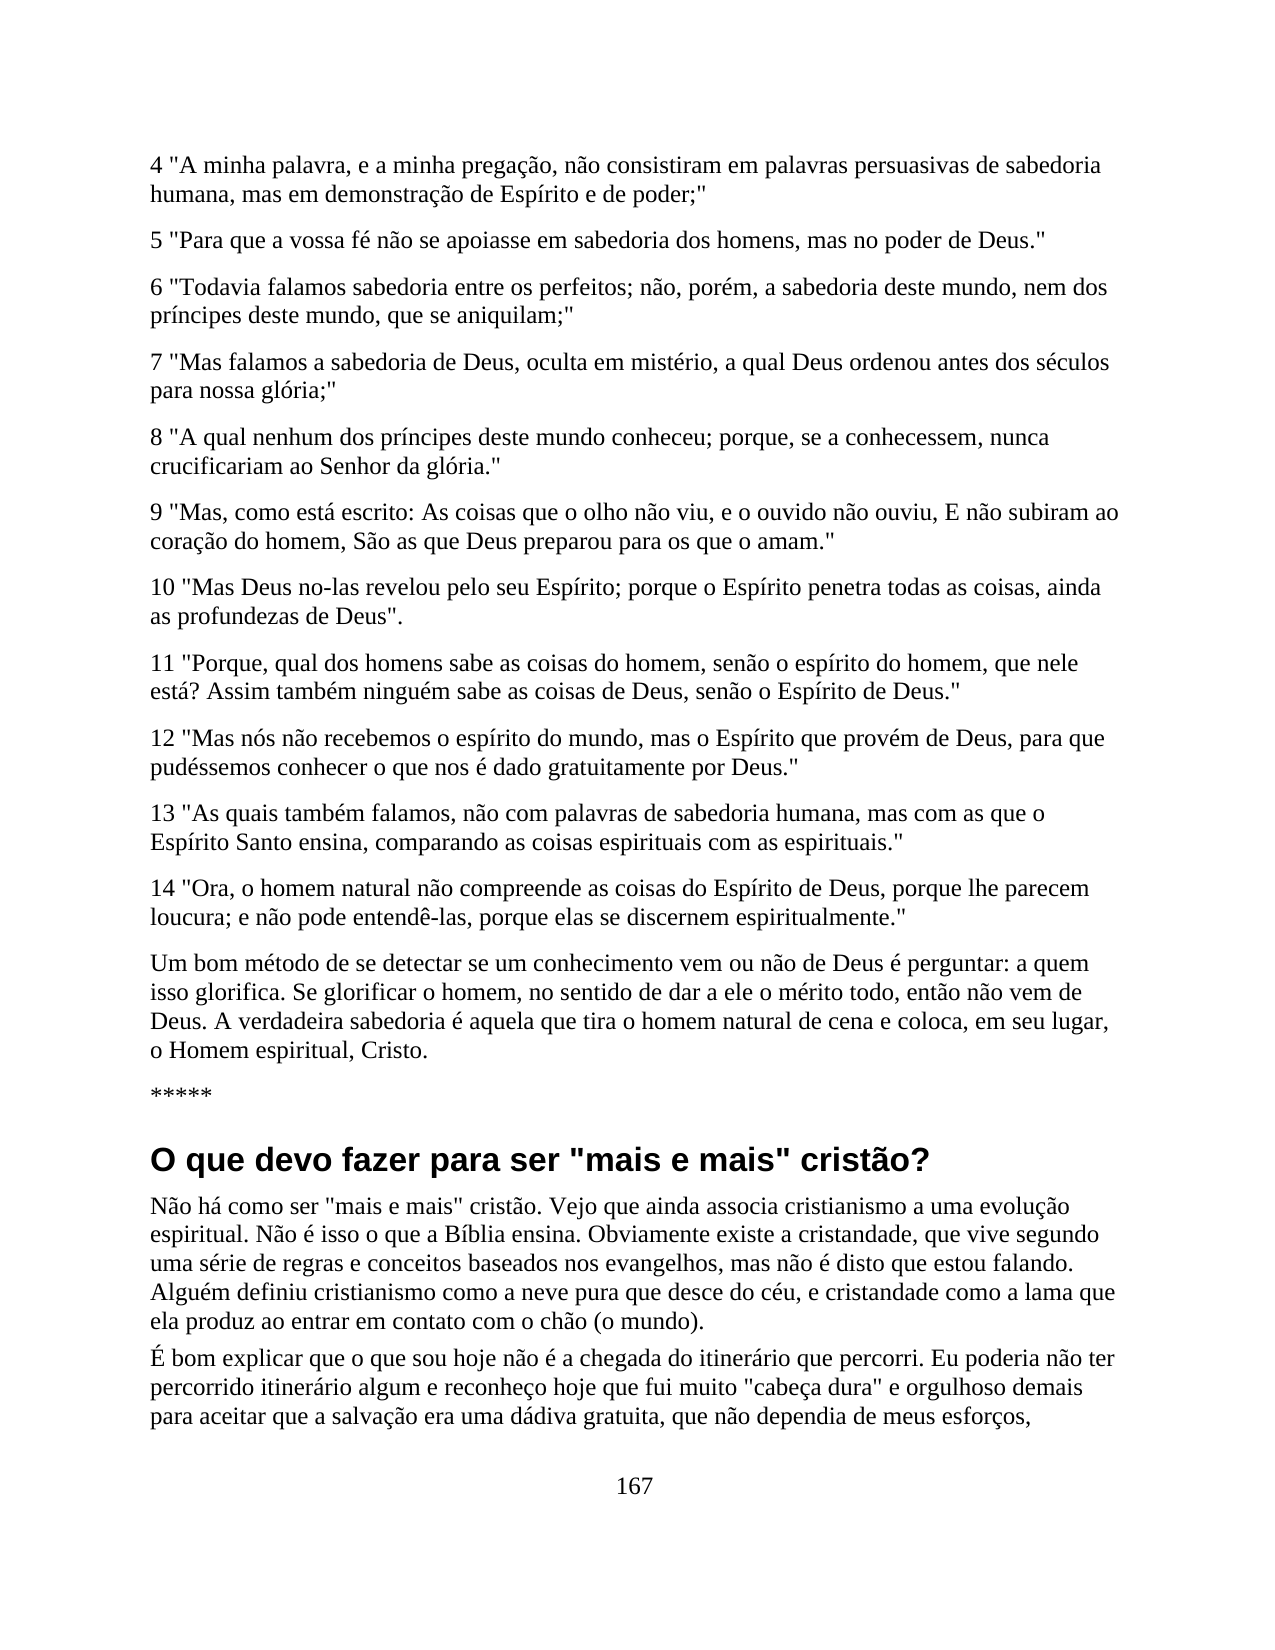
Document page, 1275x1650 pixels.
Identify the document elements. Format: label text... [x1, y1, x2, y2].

text 10 "Mas Deus no-las revelou pelo seu Espírito; porque o Espírito penetra todas as coisas, ainda as profundezas de Deus". [150, 572, 1125, 630]
text Um bom método de se detectar se um conhecimento vem ou não de Deus é perguntar: a quem isso glorifica. Se glorificar o homem, no sentido de dar a ele o mérito todo, então não vem de Deus. A verdadeira sabedoria é aquela que tira o homem natural de cena e coloca, em seu lugar, o Homem espiritual, Cristo. [150, 948, 1125, 1063]
text 13 "As quais também falamos, não com palavras de sabedoria humana, mas com as que o Espírito Santo ensina, comparando as coisas espirituais com as espirituais." [150, 798, 1125, 856]
text 11 "Porque, qual dos homens sabe as coisas do homem, senão o espírito do homem, que nele está? Assim também ninguém sabe as coisas de Deus, senão o Espírito de Deus." [150, 648, 1125, 705]
text 5 "Para que a vossa fé não se apoiasse em sabedoria dos homens, mas no poder de Deus." [150, 225, 1125, 254]
text 14 "Ora, o homem natural não compreende as coisas do Espírito de Deus, porque lhe parecem loucura; e não pode entendê-las, porque elas se discernem espiritualmente." [150, 873, 1125, 931]
text 7 "Mas falamos a sabedoria de Deus, oculta em mistério, a qual Deus ordenou antes dos séculos para nossa glória;" [150, 347, 1125, 404]
text 8 "A qual nenhum dos príncipes deste mundo conheceu; porque, se a conhecessem, nunca crucificariam ao Senhor da glória." [150, 422, 1125, 479]
subtitle O que devo fazer para ser "mais e mais" cristão? [150, 1140, 1125, 1178]
text ***** [150, 1081, 1125, 1110]
text 12 "Mas nós não recebemos o espírito do mundo, mas o Espírito que provém de Deus, para que pudéssemos conhecer o que nos é dado gratuitamente por Deus." [150, 723, 1125, 780]
text 4 "A minha palavra, e a minha pregação, não consistiram em palavras persuasivas de sabedoria humana, mas em demonstração de Espírito e de poder;" [150, 150, 1125, 207]
text 9 "Mas, como está escrito: As coisas que o olho não viu, e o ouvido não ouviu, E não subiram ao coração do homem, São as que Deus preparou para os que o amam." [150, 497, 1125, 555]
text 6 "Todavia falamos sabedoria entre os perfeitos; não, porém, a sabedoria deste mundo, nem dos príncipes deste mundo, que se aniquilam;" [150, 272, 1125, 329]
text É bom explicar que o que sou hoje não é a chegada do itinerário que percorri. Eu poderia não ter percorrido itinerário algum e reconheço hoje que fui muito "cabeça dura" e orgulhoso demais para aceitar que a salvação era uma dádiva gratuita, que não dependia de meus esforços, [150, 1343, 1125, 1430]
text Não há como ser "mais e mais" cristão. Vejo que ainda associa cristianismo a uma evolução espiritual. Não é isso o que a Bíblia ensina. Obviamente existe a cristandade, que vive segundo uma série de regras e conceitos baseados nos evangelhos, mas não é disto que estou falando. Alguém definiu cristianismo como a neve pura que desce do céu, e cristandade como a lama que ela produz ao entrar em contato com o chão (o mundo). [150, 1191, 1125, 1334]
